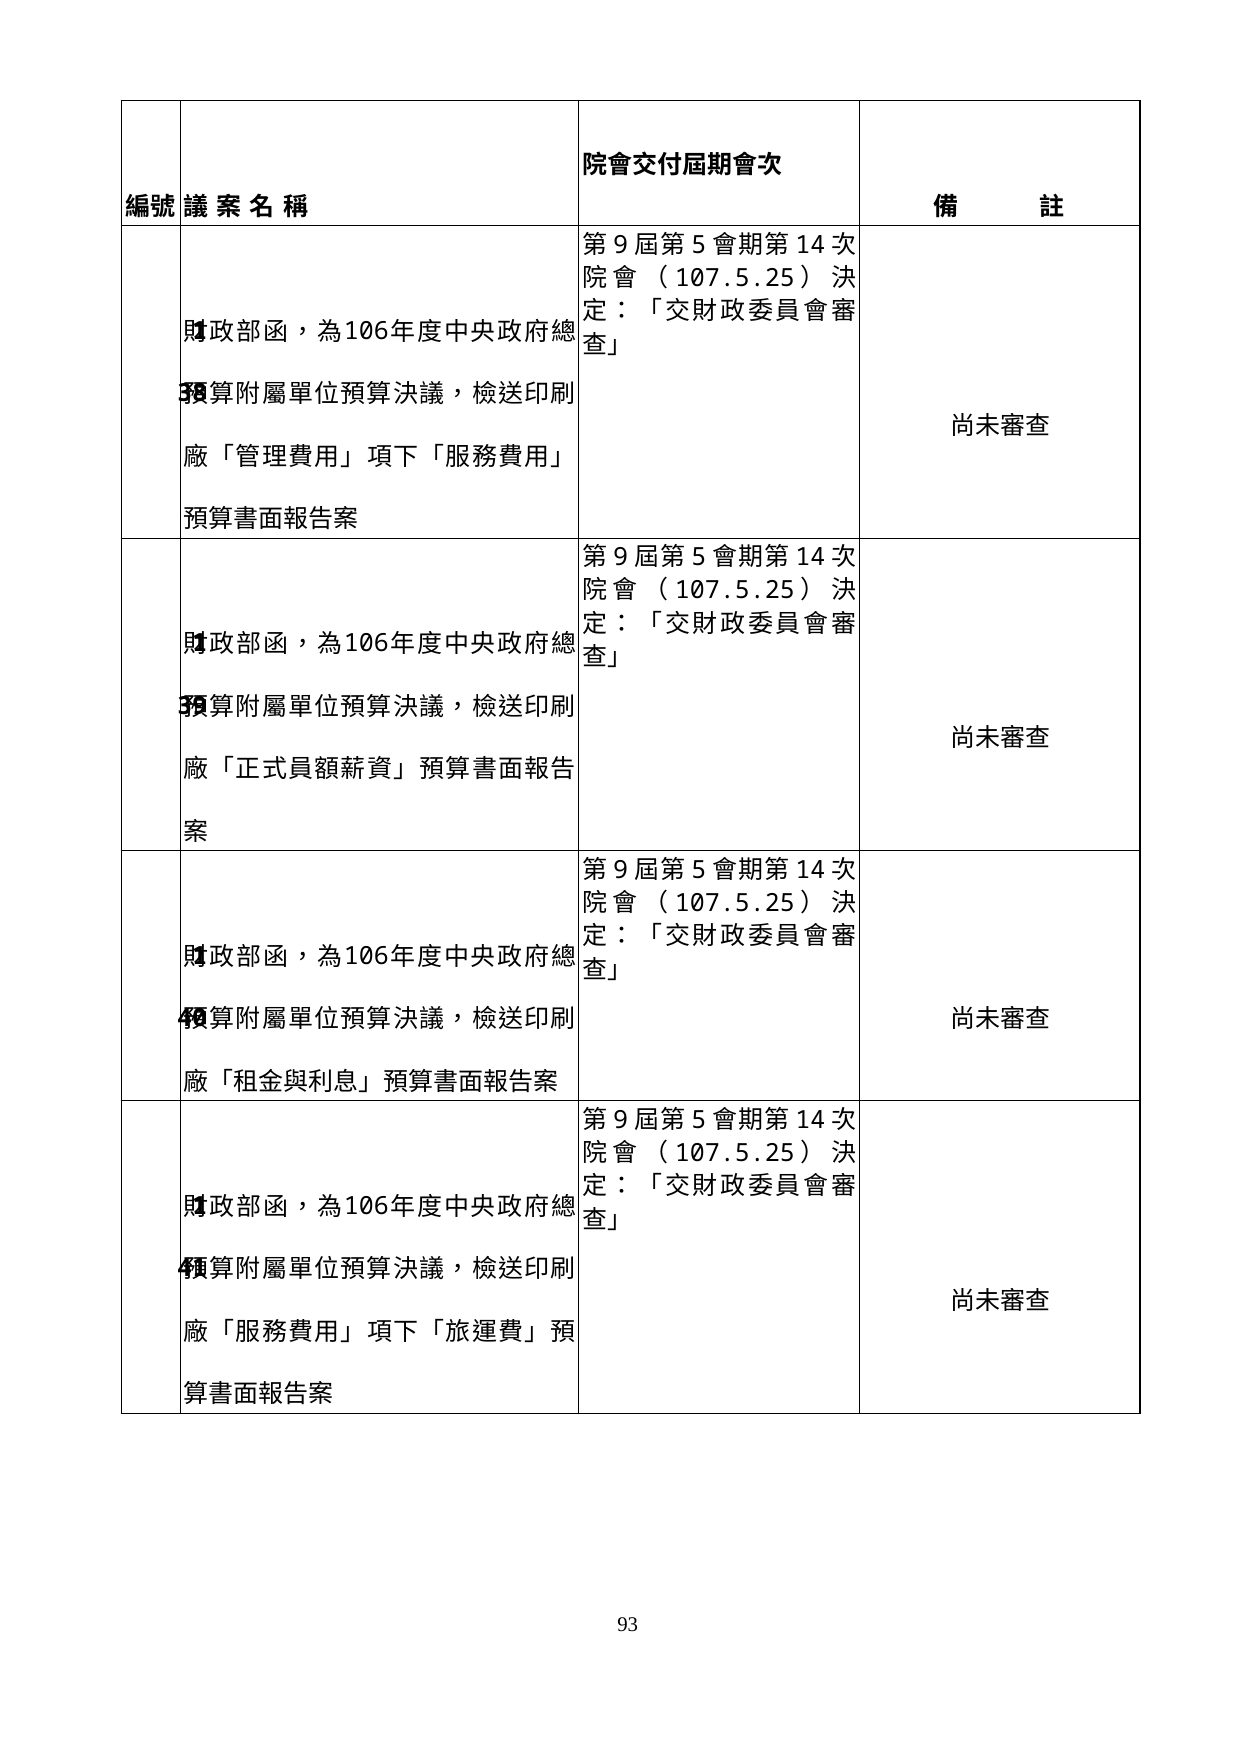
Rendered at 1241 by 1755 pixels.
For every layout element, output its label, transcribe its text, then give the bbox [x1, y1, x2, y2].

table_header 備 註 [860, 101, 1139, 225]
table_cell 尚未審查 [860, 851, 1139, 1100]
table_header 編號 [122, 101, 180, 225]
table_cell [122, 1101, 180, 1413]
table_cell 財政部函，為106年度中央政府總預算附屬單位預算決議，檢送印刷廠「管理費用」項下「服務費用」預算書面報告案 [181, 226, 578, 538]
table_cell 尚未審查 [860, 1101, 1139, 1413]
table_cell 尚未審查 [860, 226, 1139, 538]
table_cell 財政部函，為106年度中央政府總預算附屬單位預算決議，檢送印刷廠「租金與利息」預算書面報告案 [181, 851, 578, 1100]
table_cell 尚未審查 [860, 539, 1139, 850]
table_cell 財政部函，為106年度中央政府總預算附屬單位預算決議，檢送印刷廠「正式員額薪資」預算書面報告案 [181, 539, 578, 850]
table_header 院會交付屆期會次 [579, 101, 859, 225]
table_cell 第9屆第5會期第14次院會（107.5.25）決定：「交財政委員會審查」 [579, 226, 859, 538]
table_cell 第9屆第5會期第14次院會（107.5.25）決定：「交財政委員會審查」 [579, 851, 859, 1100]
table_cell 第9屆第5會期第14次院會（107.5.25）決定：「交財政委員會審查」 [579, 1101, 859, 1413]
table_cell [122, 226, 180, 538]
table_cell [122, 851, 180, 1100]
table_cell 第9屆第5會期第14次院會（107.5.25）決定：「交財政委員會審查」 [579, 539, 859, 850]
table_cell 財政部函，為106年度中央政府總預算附屬單位預算決議，檢送印刷廠「服務費用」項下「旅運費」預算書面報告案 [181, 1101, 578, 1413]
table_header 議案名稱 [181, 101, 578, 225]
table_cell [122, 539, 180, 850]
